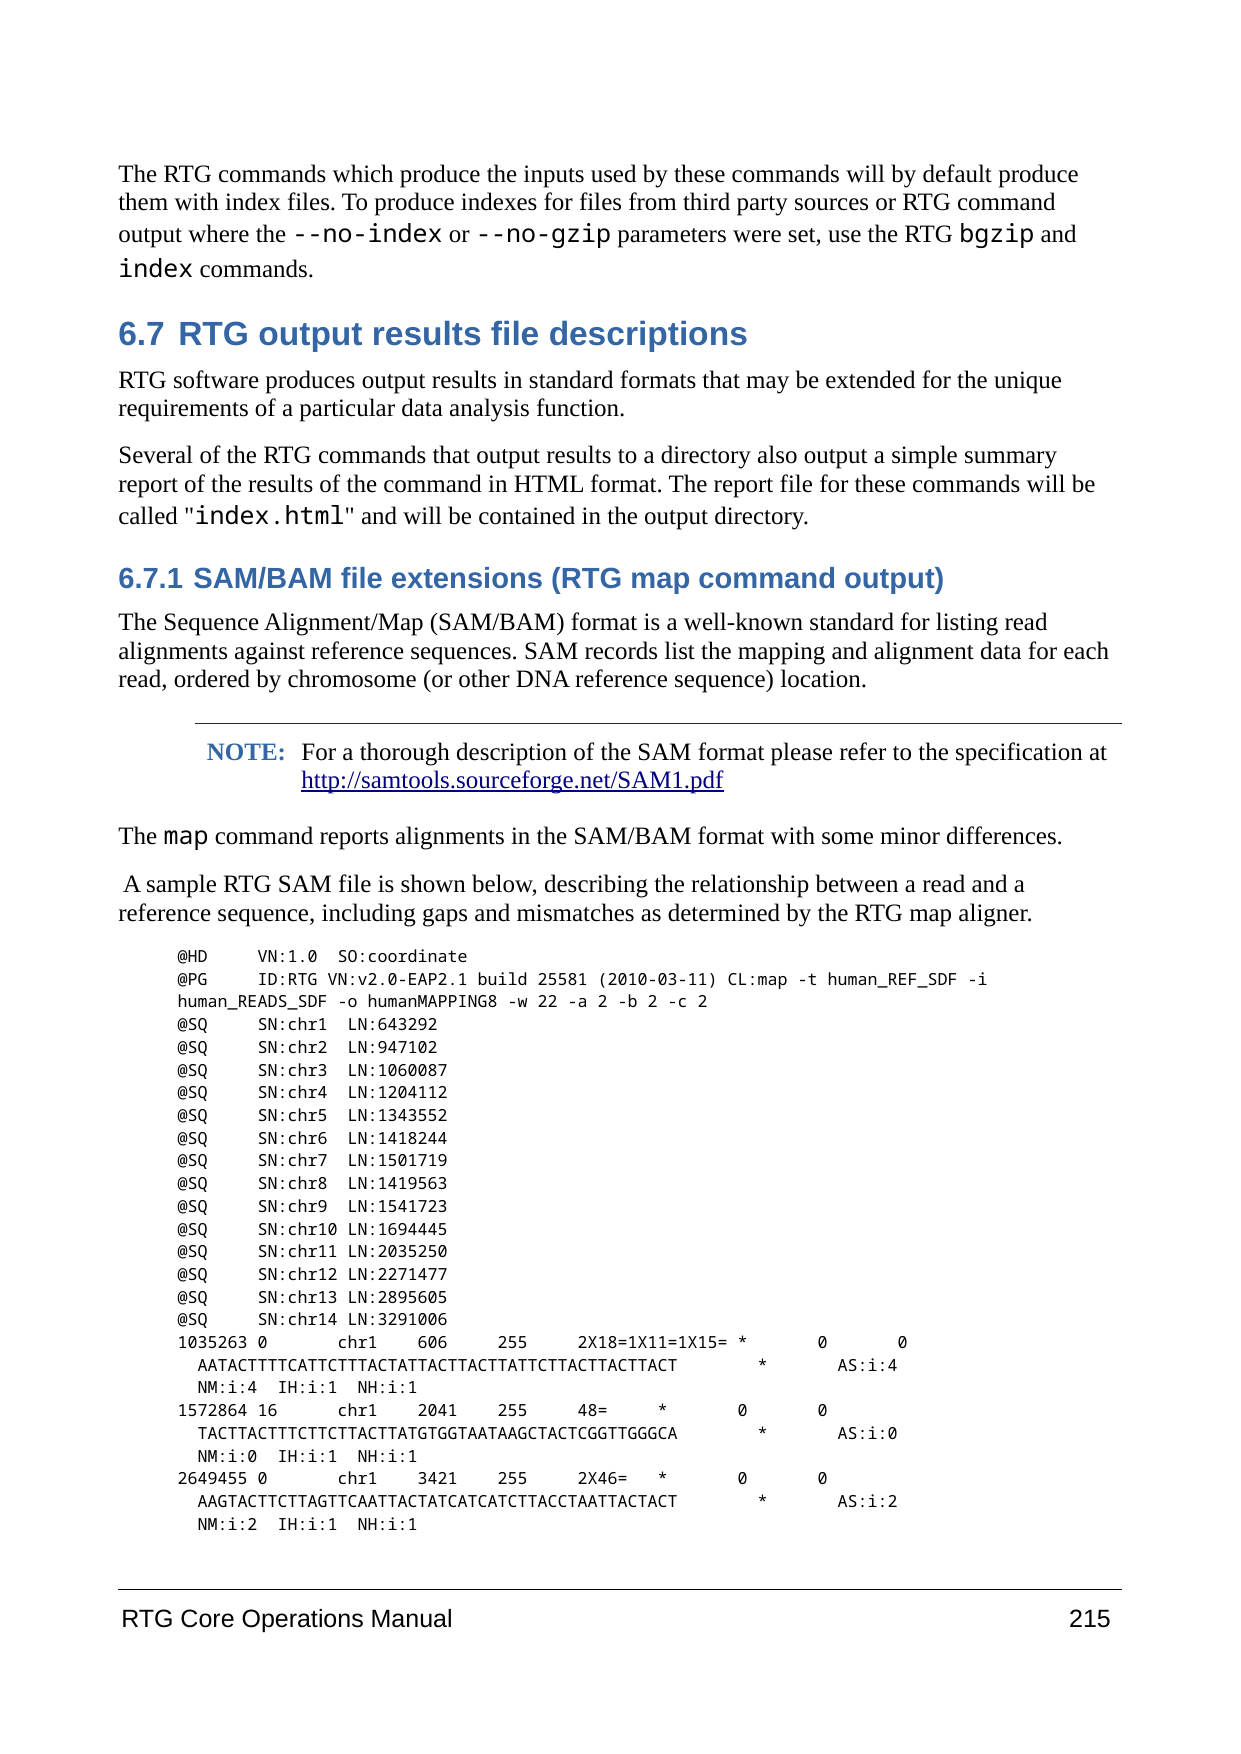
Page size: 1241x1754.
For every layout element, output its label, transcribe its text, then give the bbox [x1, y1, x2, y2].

text @SQ SN:chr4 LN:1204112 [177, 1081, 1122, 1103]
text @HD VN:1.0 SO:coordinate [177, 944, 1122, 967]
text 2649455 0 chr1 3421 255 2X46= * 0 0 AAGTACTTCTTAGTTCAATTACTATCATCATCTTACCTAATTACTACT * AS:i:2 NM:i:2 IH:i:1 NH:i:1 [177, 1467, 1122, 1535]
text @SQ SN:chr7 LN:1501719 [177, 1149, 1122, 1172]
text A sample RTG SAM file is shown below, describing the relationship between a read and a reference sequence, including gaps and mismatches as determined by the RTG map aligner. [118, 869, 1122, 927]
text @SQ SN:chr10 LN:1694445 [177, 1217, 1122, 1240]
text @SQ SN:chr13 LN:2895605 [177, 1285, 1122, 1308]
text @SQ SN:chr2 LN:947102 [177, 1035, 1122, 1058]
text @SQ SN:chr6 LN:1418244 [177, 1126, 1122, 1149]
text NOTE: For a thorough description of the SAM format please refer to the specification at http://samtools.sourceforge.net/SAM1.pdf [195, 725, 1122, 806]
text RTG software produces output results in standard formats that may be extended for the unique requirements of a particular data analysis function. [118, 365, 1122, 422]
text @SQ SN:chr9 LN:1541723 [177, 1194, 1122, 1217]
text @SQ SN:chr5 LN:1343552 [177, 1103, 1122, 1126]
subtitle SAM/BAM file extensions (RTG map command output) [118, 561, 1122, 594]
text The RTG commands which produce the inputs used by these commands will by default produce them with index files. To produce indexes for files from third party sources or RTG command output where the --no-index or --no-gzip parameters were set, use the RTG bgzip and index commands. [118, 159, 1122, 284]
text @SQ SN:chr12 LN:2271477 [177, 1262, 1122, 1285]
text @SQ SN:chr8 LN:1419563 [177, 1172, 1122, 1194]
text @PG ID:RTG VN:v2.0-EAP2.1 build 25581 (2010-03-11) CL:map -t human_REF_SDF -i human_READS_SDF -o humanMAPPING8 -w 22 -a 2 -b 2 -c 2 [177, 967, 1122, 1013]
text @SQ SN:chr3 LN:1060087 [177, 1058, 1122, 1081]
text The Sequence Alignment/Map (SAM/BAM) format is a well-known standard for listing read alignments against reference sequences. SAM records list the mapping and alignment data for each read, ordered by chromosome (or other DNA reference sequence) location. [118, 607, 1122, 693]
text @SQ SN:chr14 LN:3291006 [177, 1308, 1122, 1331]
text The map command reports alignments in the SAM/BAM format with some minor differences. [118, 818, 1122, 852]
text 1572864 16 chr1 2041 255 48= * 0 0 TACTTACTTTCTTCTTACTTATGTGGTAATAAGCTACTCGGTTGGGCA * AS:i:0 NM:i:0 IH:i:1 NH:i:1 [177, 1399, 1122, 1467]
subtitle RTG output results file descriptions [118, 314, 1122, 352]
text Several of the RTG commands that output results to a directory also output a simple summary report of the results of the command in HTML format. The report file for these commands will be called "index.html" and will be contained in the output directory. [118, 440, 1122, 532]
text 1035263 0 chr1 606 255 2X18=1X11=1X15= * 0 0 AATACTTTTCATTCTTTACTATTACTTACTTATTCTTACTTACTTACT * AS:i:4 NM:i:4 IH:i:1 NH:i:1 [177, 1331, 1122, 1399]
text @SQ SN:chr1 LN:643292 [177, 1013, 1122, 1035]
text @SQ SN:chr11 LN:2035250 [177, 1240, 1122, 1262]
